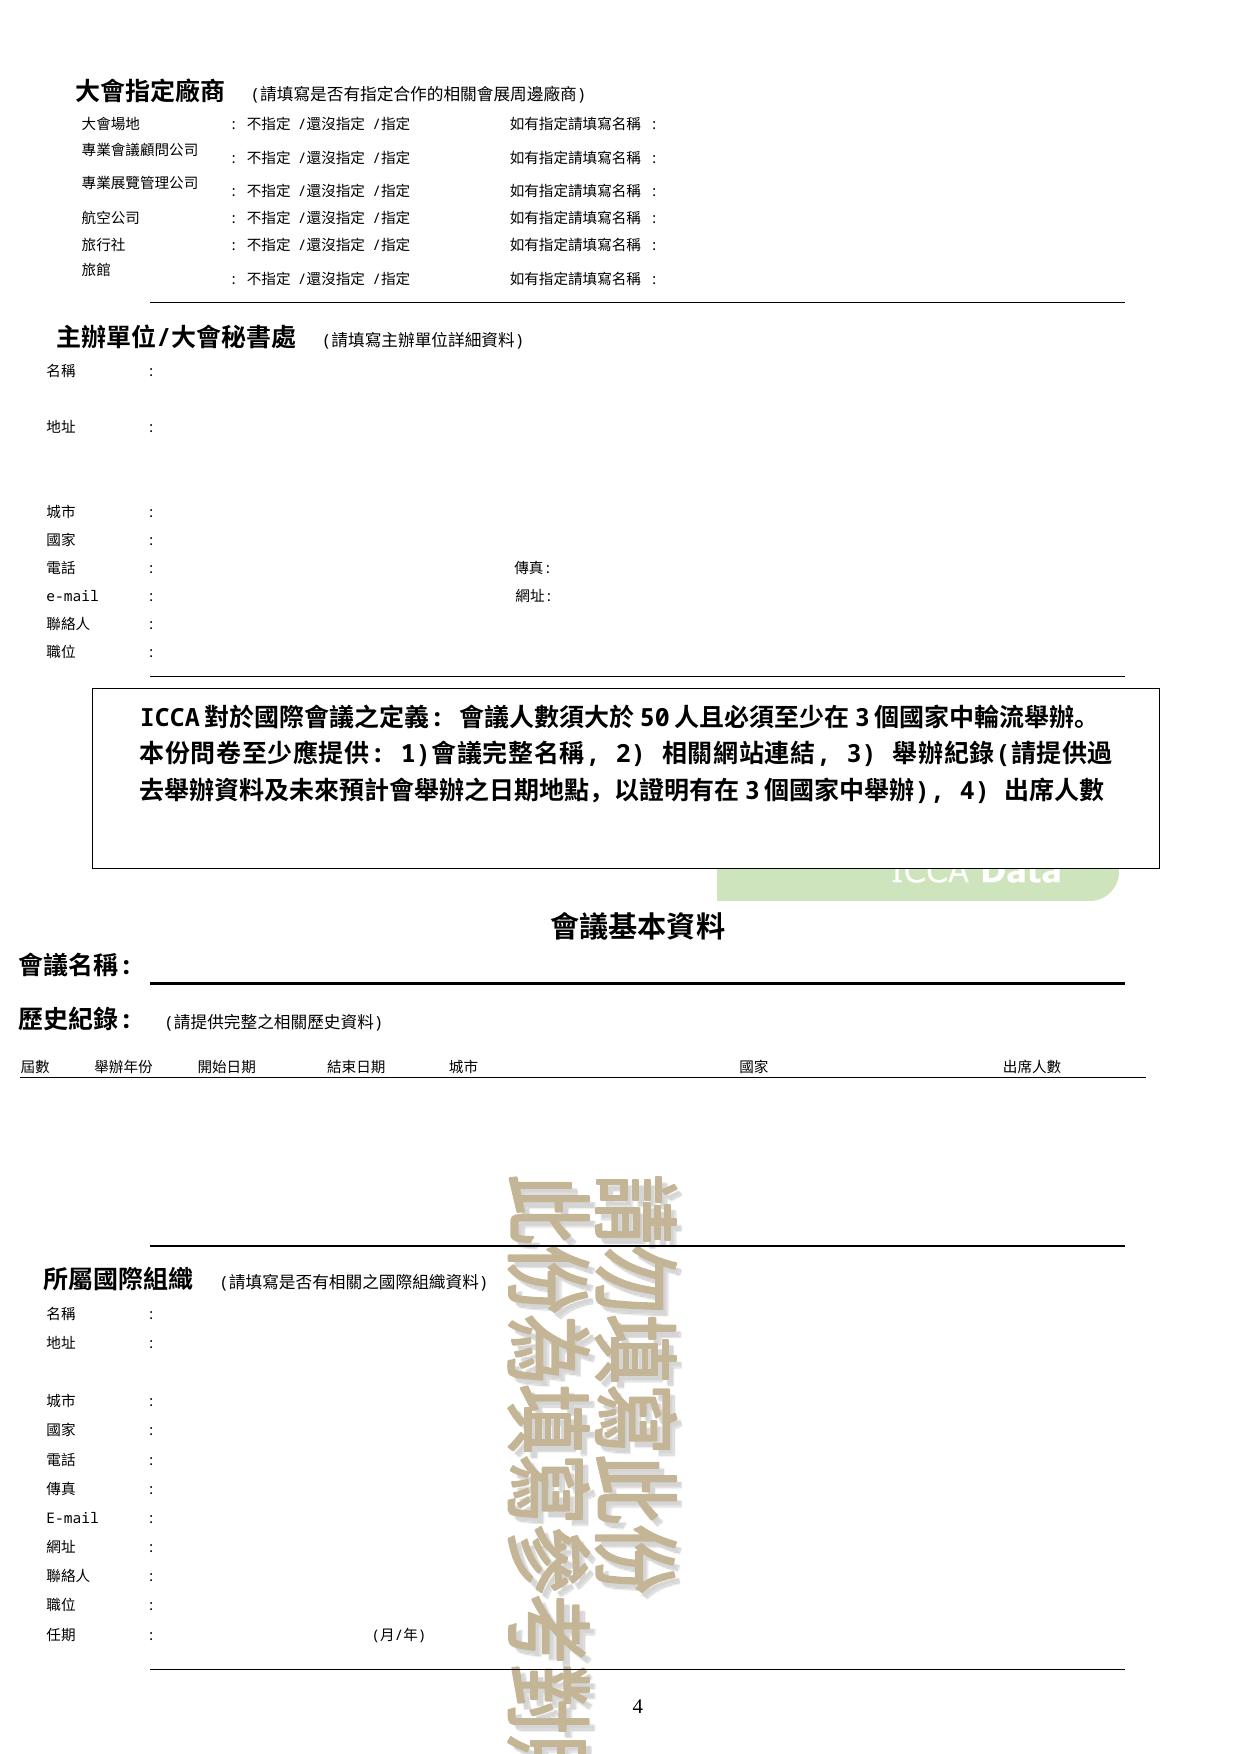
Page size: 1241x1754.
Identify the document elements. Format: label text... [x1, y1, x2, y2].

table_cell [662, 1180, 739, 1205]
text [585, 1259, 655, 1287]
table_cell [168, 1205, 312, 1231]
table_cell : [650, 143, 659, 168]
table_header [932, 354, 1121, 382]
table_cell [229, 135, 509, 143]
table_cell [1003, 1180, 1146, 1205]
table_header : [147, 354, 160, 382]
table_cell [80, 1205, 168, 1231]
table_cell [543, 1500, 608, 1529]
table_cell [80, 1180, 168, 1205]
table_cell [650, 168, 659, 177]
table_cell [544, 1529, 556, 1543]
table_cell [669, 1325, 1006, 1354]
text 會議名稱: [19, 945, 1125, 982]
table_cell 網址 [46, 1529, 147, 1558]
table_header [160, 1296, 614, 1325]
table_cell [565, 1354, 611, 1383]
table_cell [510, 256, 649, 264]
table_cell [1003, 1103, 1146, 1129]
table_cell [1006, 1325, 1121, 1354]
table_cell E-mail [46, 1500, 147, 1529]
table_cell : [147, 635, 160, 663]
table_cell : [650, 177, 659, 202]
table_cell [932, 607, 1121, 635]
table_cell 如有指定請填寫名稱 [510, 177, 649, 202]
table_cell [932, 551, 1121, 579]
table_cell [312, 1103, 449, 1129]
table_cell 網址: [504, 579, 932, 607]
table_cell [20, 1129, 79, 1154]
table_header [1006, 1296, 1121, 1325]
table_cell [519, 1180, 605, 1205]
table_cell 職位 [46, 1588, 147, 1617]
table_cell [20, 1180, 79, 1205]
table_cell [20, 1103, 79, 1129]
table_cell 城市 [46, 1383, 147, 1412]
table_cell [312, 1154, 449, 1180]
table_header 如有指定請填寫名稱 [510, 108, 649, 135]
table_cell [160, 1588, 559, 1617]
table_cell [739, 1205, 1003, 1231]
table_cell [168, 1078, 312, 1103]
table_cell : [147, 1500, 160, 1529]
table_cell [229, 256, 509, 264]
table_cell [160, 523, 932, 551]
table_cell [80, 1103, 168, 1129]
table_cell [659, 177, 1085, 202]
table_cell 電話 [46, 551, 147, 579]
table_cell [1006, 1529, 1121, 1558]
table_cell : [147, 1558, 160, 1587]
table_cell [160, 1500, 540, 1529]
table_cell [147, 438, 160, 466]
text 歷史紀錄: (請提供完整之相關歷史資料) [19, 999, 1125, 1036]
table_cell [586, 1617, 1006, 1646]
table_cell [80, 1129, 168, 1154]
table_cell [81, 135, 229, 143]
table_cell [671, 1205, 739, 1231]
table_cell [168, 1154, 312, 1180]
table_cell [147, 1354, 160, 1383]
table_cell [160, 1558, 531, 1587]
text [566, 1270, 630, 1296]
table_cell [932, 466, 1121, 494]
table_cell [1006, 1354, 1121, 1383]
table_cell [147, 382, 160, 410]
table_header 舉辦年份 [80, 1036, 168, 1077]
table_cell : [147, 551, 160, 579]
table_cell : [147, 1442, 160, 1471]
table_header [657, 1296, 1006, 1325]
table_cell [589, 1471, 605, 1500]
table_cell [80, 1154, 168, 1180]
table_cell 國家 [46, 523, 147, 551]
table_cell [587, 1342, 604, 1354]
table_cell [563, 1588, 1006, 1617]
table_cell [586, 1558, 634, 1577]
table_cell : 不指定 /還沒指定 /指定 [229, 264, 509, 289]
table_cell [649, 1529, 1006, 1558]
table_cell : [147, 410, 160, 438]
table_header 結束日期 [312, 1036, 449, 1077]
table_cell 航空公司 [81, 202, 229, 229]
table_header 大會場地 [81, 108, 229, 135]
picture [710, 869, 1125, 904]
table_cell [739, 1078, 1003, 1103]
table_cell : [650, 202, 659, 229]
table_cell [312, 1205, 449, 1231]
table_cell : [650, 229, 659, 256]
table_cell [529, 1442, 1006, 1471]
table_header 國家 [739, 1036, 1003, 1077]
text 所屬國際組織 (請填寫是否有相關之國際組織資料) [44, 1259, 547, 1296]
table_cell [1006, 1558, 1121, 1587]
table_cell [46, 382, 147, 410]
table_cell [20, 1154, 79, 1180]
table_cell : 不指定 /還沒指定 /指定 [229, 229, 509, 256]
table_cell [659, 264, 1085, 289]
table_cell [1003, 1154, 1146, 1180]
table_cell [676, 1413, 1006, 1442]
table_cell [739, 1103, 1003, 1129]
table_cell [1006, 1413, 1121, 1442]
table_cell [932, 382, 1121, 410]
table_cell [160, 1442, 529, 1471]
text 會議基本資料 [150, 903, 1125, 945]
table_cell [1003, 1205, 1146, 1231]
table_cell [675, 1558, 1006, 1587]
table_cell [1006, 1471, 1121, 1500]
table_cell [675, 1354, 1006, 1383]
table_cell [168, 1180, 312, 1205]
table_cell [618, 1383, 1006, 1412]
table_header 名稱 [46, 1296, 147, 1325]
table_cell : [147, 607, 160, 635]
table_header : 不指定 /還沒指定 /指定 [229, 108, 509, 135]
table_cell [312, 1078, 449, 1103]
table_cell [160, 1354, 517, 1383]
table_cell [1006, 1617, 1121, 1646]
table_cell [932, 523, 1121, 551]
table_cell [659, 202, 1085, 229]
table_cell [932, 579, 1121, 607]
table_cell [160, 635, 932, 663]
table_cell [449, 1154, 739, 1180]
table_cell [932, 438, 1121, 466]
table_cell [612, 1500, 1006, 1529]
table_header : [650, 108, 659, 135]
table_cell [1006, 1383, 1121, 1412]
table_cell [312, 1180, 449, 1205]
table_cell [659, 168, 1085, 177]
table_cell [160, 438, 932, 466]
table_cell 聯絡人 [46, 1558, 147, 1587]
table_cell [160, 495, 932, 523]
table_header [616, 1315, 648, 1324]
text ICCA對於國際會議之定義: 會議人數須大於50人且必須至少在3個國家中輪流舉辦。 [139, 698, 1113, 734]
text [668, 1259, 1125, 1296]
table_cell [168, 1103, 312, 1129]
text 主辦單位/大會秘書處 (請填寫主辦單位詳細資料) [56, 318, 1125, 354]
table_cell 電話 [46, 1442, 147, 1471]
table_cell [650, 256, 659, 264]
table_cell [46, 438, 147, 466]
table_cell [81, 168, 229, 177]
table_cell [932, 635, 1121, 663]
table_cell 如有指定請填寫名稱 [510, 202, 649, 229]
table_cell : [147, 1529, 160, 1558]
table_cell [607, 1549, 636, 1558]
table_cell [932, 410, 1121, 438]
table_cell [160, 1325, 522, 1354]
table_cell [1006, 1442, 1121, 1471]
table_cell [659, 135, 1085, 143]
table_cell (月/年) [371, 1617, 527, 1646]
table_cell [312, 1129, 449, 1154]
table_cell [160, 1383, 528, 1412]
table_cell [650, 1563, 669, 1577]
table_cell [543, 1325, 566, 1340]
table_cell [932, 495, 1121, 523]
text 本份問卷至少應提供: 1)會議完整名稱, 2) 相關網站連結, 3) 舉辦紀錄(請提供過去舉辦資料及未來預計會舉辦之日期地點，以證明有在3個國家中舉辦), 4) 出席人數 [139, 734, 1113, 806]
table_cell 傳真: [504, 551, 932, 579]
table_cell [659, 256, 1085, 264]
table_cell [81, 256, 229, 264]
table_cell [449, 1205, 519, 1231]
table_cell [449, 1078, 739, 1103]
table_cell [510, 135, 649, 143]
table_cell [510, 168, 649, 177]
table_header [659, 108, 1085, 135]
table_cell [530, 1383, 616, 1412]
table_cell [650, 135, 659, 143]
table_cell : [147, 1588, 160, 1617]
table_cell [168, 1129, 312, 1154]
table_cell [1006, 1500, 1121, 1529]
table_cell [659, 143, 1085, 168]
text 大會指定廠商 (請填寫是否有指定合作的相關會展周邊廠商) [75, 72, 1125, 108]
table_cell 任期 [46, 1617, 147, 1646]
table_cell [449, 1180, 514, 1205]
table_cell 專業會議顧問公司 [81, 143, 229, 168]
table_cell : [147, 1413, 160, 1442]
table_cell : [147, 579, 160, 607]
table_cell 聯絡人 [46, 607, 147, 635]
table_cell [1003, 1078, 1146, 1103]
table_cell [1003, 1129, 1146, 1154]
table_cell [739, 1129, 1003, 1154]
table_cell : [147, 1325, 160, 1354]
table_cell 職位 [46, 635, 147, 663]
table_cell [147, 466, 160, 494]
table_cell [1006, 1588, 1121, 1617]
table_cell [581, 1325, 616, 1345]
table_header 屆數 [20, 1036, 79, 1077]
table_cell [80, 1078, 168, 1103]
table_cell [20, 1205, 79, 1231]
table_cell e-mail [46, 579, 147, 607]
table_cell [160, 1617, 371, 1646]
table_header 出席人數 [1003, 1036, 1146, 1077]
table_cell [449, 1129, 739, 1154]
table_cell [561, 1529, 637, 1558]
table_cell : 不指定 /還沒指定 /指定 [229, 177, 509, 202]
table_cell [160, 382, 932, 410]
table_cell 國家 [46, 1413, 147, 1442]
table_cell [527, 1561, 540, 1580]
table_cell : [147, 495, 160, 523]
table_cell : [147, 1471, 160, 1500]
table_cell [160, 1471, 518, 1500]
table_cell [657, 1471, 1006, 1500]
table_cell : [147, 1617, 160, 1646]
table_header 開始日期 [168, 1036, 312, 1077]
table_cell 專業展覽管理公司 [81, 177, 229, 202]
table_cell [160, 551, 504, 579]
table_header : [147, 1296, 160, 1325]
table_cell [739, 1154, 1003, 1180]
table_cell [229, 168, 509, 177]
table_cell [46, 466, 147, 494]
table_cell 如有指定請填寫名稱 [510, 143, 649, 168]
table_cell 如有指定請填寫名稱 [510, 229, 649, 256]
table_cell 城市 [46, 495, 147, 523]
table_cell [585, 1576, 603, 1587]
table_cell [739, 1180, 1003, 1205]
table_cell [631, 1339, 652, 1343]
table_cell : [650, 264, 659, 289]
table_cell [160, 1529, 537, 1558]
table_cell 如有指定請填寫名稱 [510, 264, 649, 289]
table_cell : 不指定 /還沒指定 /指定 [229, 202, 509, 229]
table_cell 傳真 [46, 1471, 147, 1500]
table_cell [46, 1354, 147, 1383]
table_cell 旅行社 [81, 229, 229, 256]
table_cell [160, 466, 932, 494]
table_cell [659, 229, 1085, 256]
table_cell [582, 1413, 604, 1431]
table_cell : 不指定 /還沒指定 /指定 [229, 143, 509, 168]
table_cell : [147, 523, 160, 551]
table_cell [449, 1103, 739, 1129]
table_header [160, 354, 932, 382]
table_header 名稱 [46, 354, 147, 382]
table_header [611, 1296, 655, 1302]
table_cell [20, 1078, 79, 1103]
table_cell [160, 1413, 524, 1442]
table_cell [570, 1210, 611, 1231]
table_cell [160, 410, 932, 438]
table_cell 地址 [46, 1325, 147, 1354]
table_cell : [147, 1383, 160, 1412]
table_cell [160, 579, 504, 607]
table_cell 地址 [46, 410, 147, 438]
table_header 城市 [449, 1036, 739, 1077]
table_cell 旅館 [81, 264, 229, 289]
table_cell [160, 607, 932, 635]
